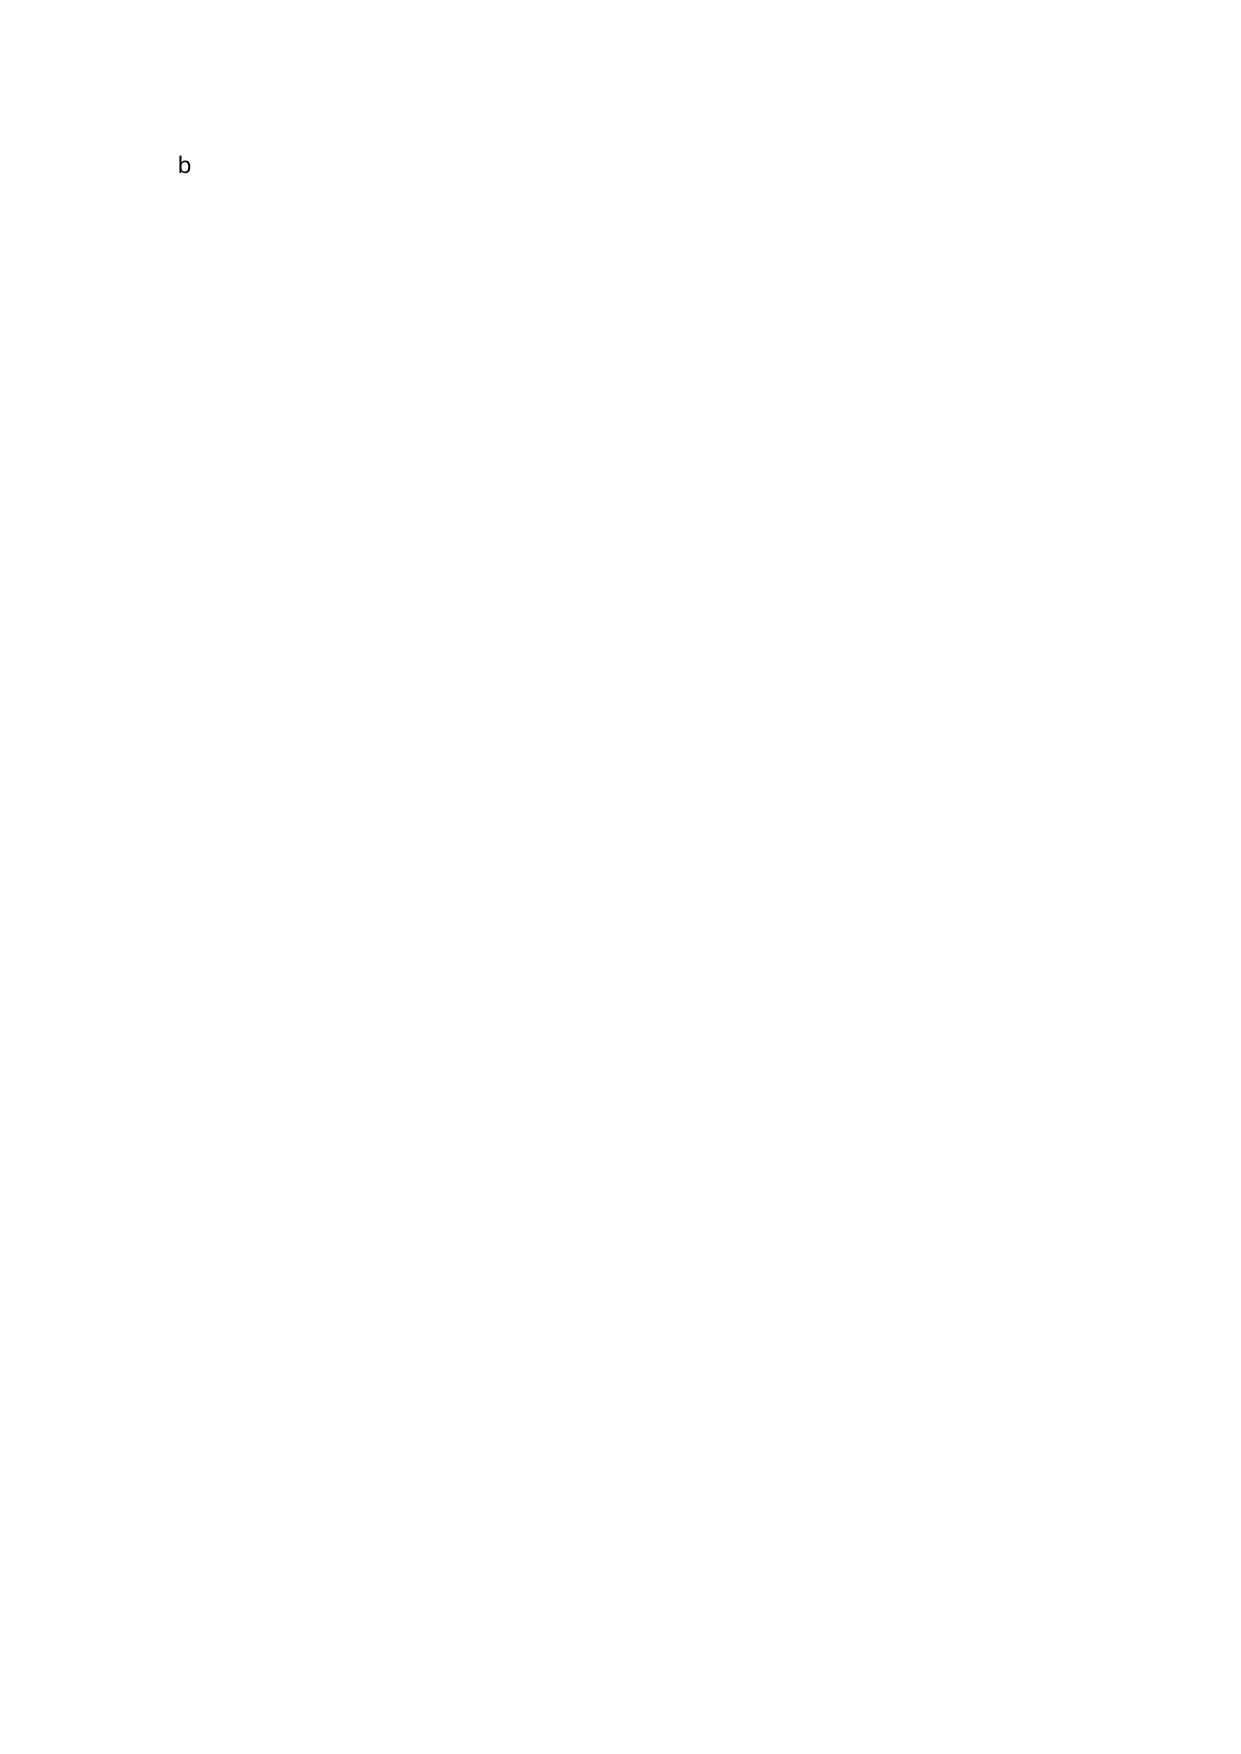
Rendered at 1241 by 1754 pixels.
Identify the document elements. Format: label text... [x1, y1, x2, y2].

text b [177, 149, 1063, 181]
